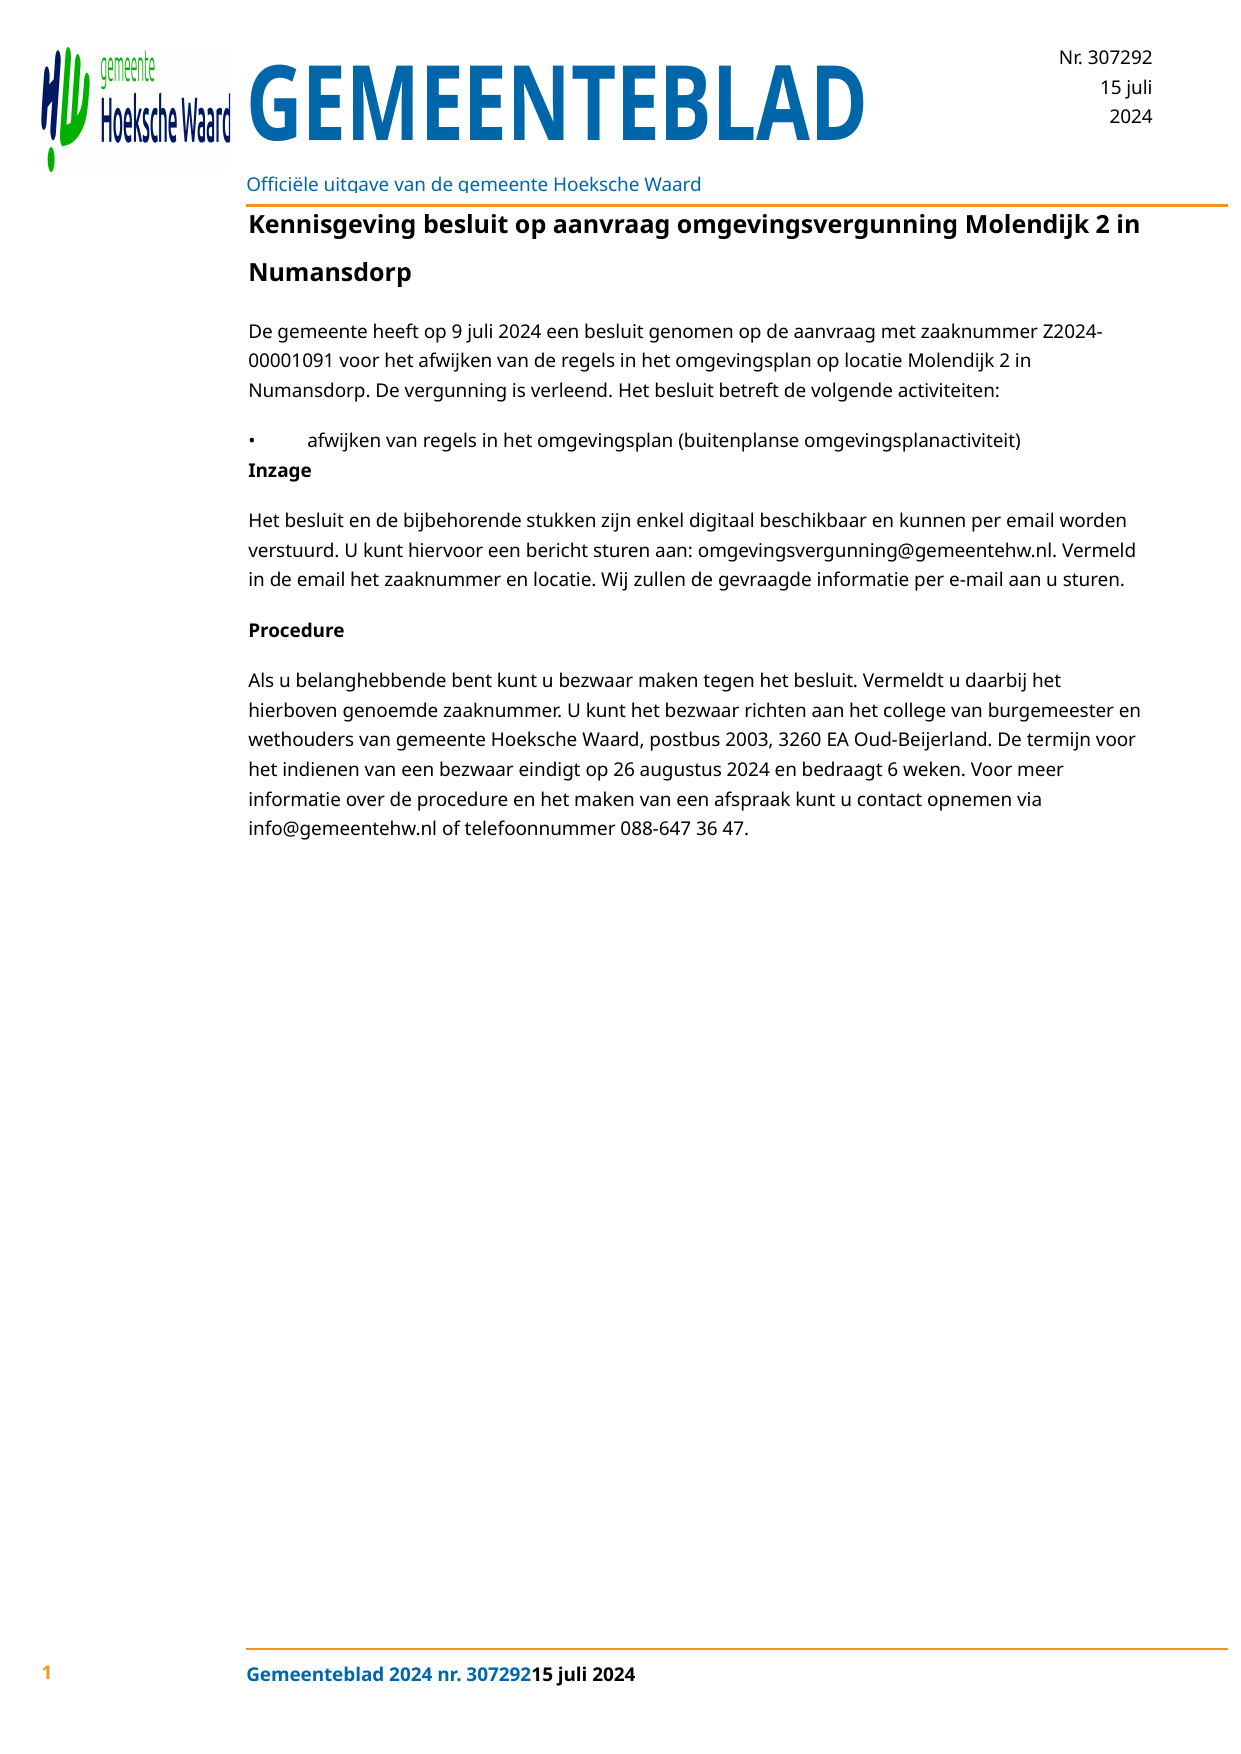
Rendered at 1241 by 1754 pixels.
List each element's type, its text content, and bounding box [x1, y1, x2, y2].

text Als u belanghebbende bent kunt u bezwaar maken tegen het besluit. Vermeldt u daarbij het hierboven genoemde zaaknummer. U kunt het bezwaar richten aan het college van burgemeester en wethouders van gemeente Hoeksche Waard, postbus 2003, 3260 EA Oud-Beijerland. De termijn voor het indienen van een bezwaar eindigt op 26 augustus 2024 en bedraagt 6 weken. Voor meer informatie over de procedure en het maken van een afspraak kunt u contact opnemen via info@gemeentehw.nl of telefoonnummer 088-647 36 47. [248, 667, 1152, 841]
text Procedure [248, 617, 1152, 643]
text De gemeente heeft op 9 juli 2024 een besluit genomen op de aanvraag met zaaknummer Z2024-00001091 voor het afwijken van de regels in het omgevingsplan op locatie Molendijk 2 in Numansdorp. De vergunning is verleend. Het besluit betreft de volgende activiteiten: [248, 318, 1152, 403]
list afwijken van regels in het omgevingsplan (buitenplanse omgevingsplanactiviteit) [248, 427, 1152, 453]
text Kennisgeving besluit op aanvraag omgevingsvergunning Molendijk 2 in Numansdorp [248, 207, 1152, 288]
picture [41, 47, 231, 172]
text Het besluit en de bijbehorende stukken zijn enkel digitaal beschikbaar en kunnen per email worden verstuurd. U kunt hiervoor een bericht sturen aan: omgevingsvergunning@gemeentehw.nl. Vermeld in de email het zaaknummer en locatie. Wij zullen de gevraagde informatie per e-mail aan u sturen. [248, 507, 1152, 592]
text Inzage [248, 457, 1152, 483]
